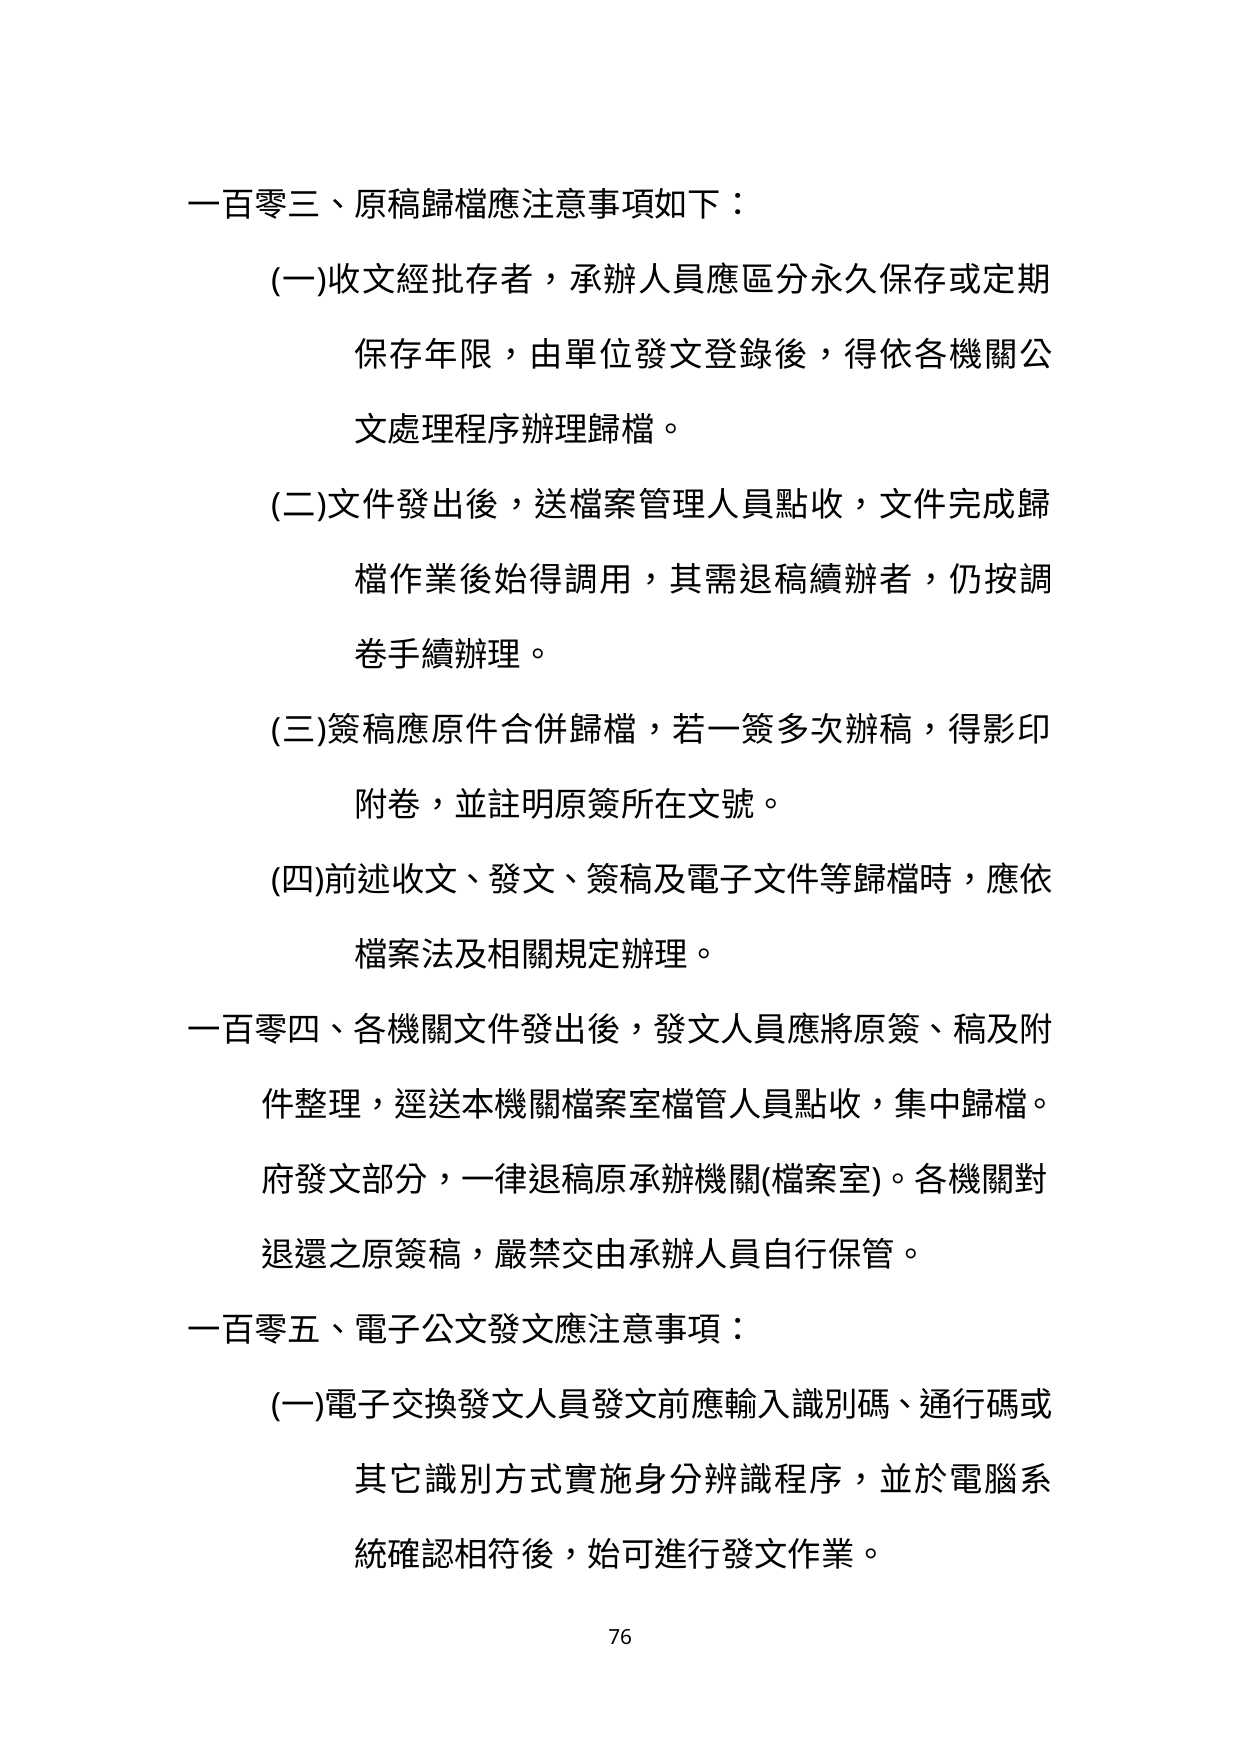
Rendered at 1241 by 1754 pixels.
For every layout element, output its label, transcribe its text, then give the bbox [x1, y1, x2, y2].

text (一)電子交換發文人員發文前應輸入識別碼、通行碼或其它識別方式實施身分辨識程序，並於電腦系統確認相符後，始可進行發文作業。 [271, 1364, 1053, 1589]
text (三)簽稿應原件合併歸檔，若一簽多次辦稿，得影印附卷，並註明原簽所在文號。 [271, 689, 1053, 839]
text (一)收文經批存者，承辦人員應區分永久保存或定期保存年限，由單位發文登錄後，得依各機關公文處理程序辦理歸檔。 [271, 239, 1053, 464]
text (二)文件發出後，送檔案管理人員點收，文件完成歸檔作業後始得調用，其需退稿續辦者，仍按調卷手續辦理。 [271, 464, 1053, 689]
text 一百零四、各機關文件發出後，發文人員應將原簽、稿及附件整理，逕送本機關檔案室檔管人員點收，集中歸檔。府發文部分，一律退稿原承辦機關(檔案室)。各機關對退還之原簽稿，嚴禁交由承辦人員自行保管。 [187, 989, 1053, 1289]
text 一百零三、原稿歸檔應注意事項如下： [187, 164, 1053, 239]
text (四)前述收文、發文、簽稿及電子文件等歸檔時，應依檔案法及相關規定辦理。 [271, 839, 1053, 989]
text 一百零五、電子公文發文應注意事項： [187, 1289, 1053, 1364]
